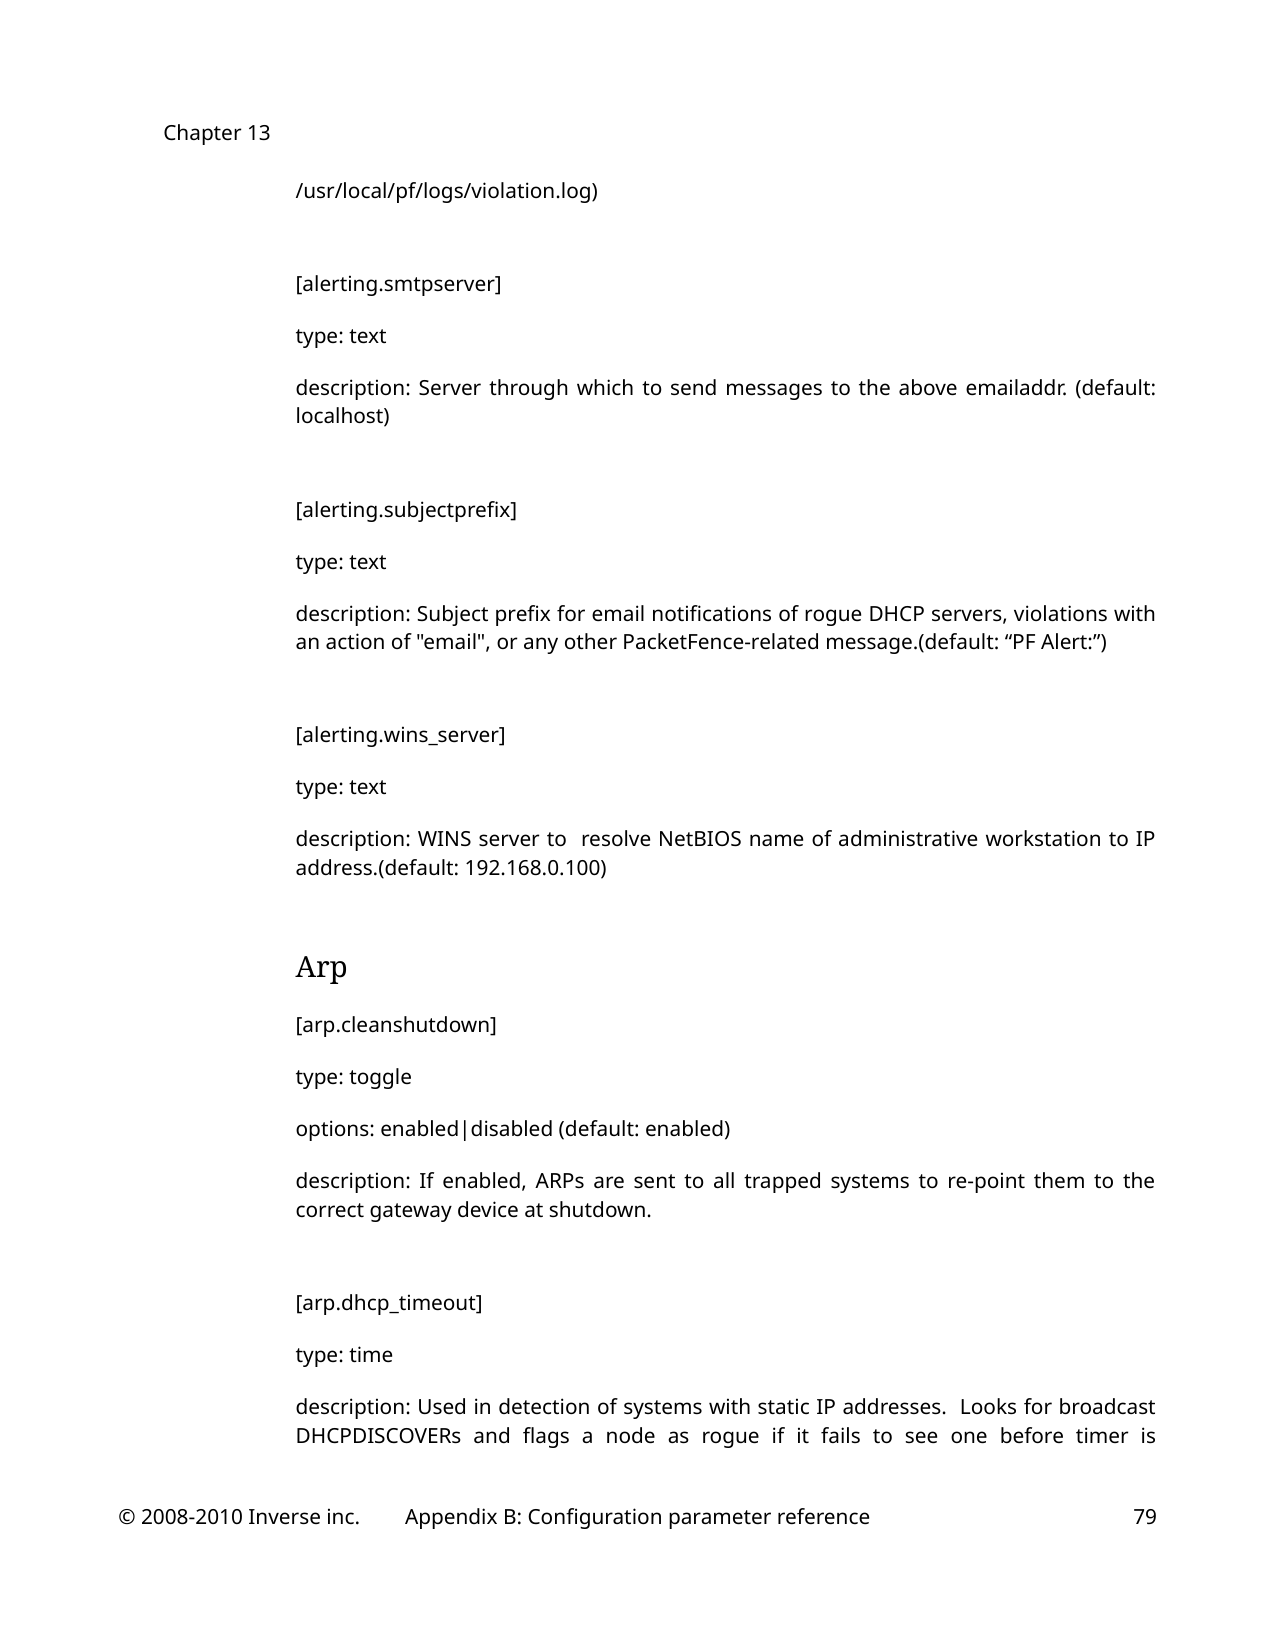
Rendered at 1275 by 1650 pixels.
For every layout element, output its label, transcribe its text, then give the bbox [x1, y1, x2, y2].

text type: time [295, 1340, 1157, 1369]
text description: If enabled, ARPs are sent to all trapped systems to re-point them to the correct gateway device at shutdown. [295, 1167, 1157, 1223]
text description: Subject prefix for email notifications of rogue DHCP servers, violations with an action of "email", or any other PacketFence-related message.(default: “PF Alert:”) [295, 599, 1157, 656]
text [arp.cleanshutdown] [295, 1010, 1157, 1039]
text description: WINS server to resolve NetBIOS name of administrative workstation to IP address.(default: 192.168.0.100) [295, 824, 1157, 881]
text type: toggle [295, 1062, 1157, 1091]
text type: text [295, 547, 1157, 575]
text description: Used in detection of systems with static IP addresses. Looks for broadcast DHCPDISCOVERs and flags a node as rogue if it fails to see one before timer is [295, 1392, 1157, 1449]
text options: enabled|disabled (default: enabled) [295, 1114, 1157, 1143]
text type: text [295, 321, 1157, 349]
text type: text [295, 772, 1157, 801]
text [alerting.subjectprefix] [295, 495, 1157, 523]
text [alerting.smtpserver] [295, 269, 1157, 297]
subtitle Arp [295, 946, 1157, 986]
text [alerting.wins_server] [295, 720, 1157, 749]
text /usr/local/pf/logs/violation.log) [295, 176, 1157, 204]
text description: Server through which to send messages to the above emailaddr. (default: localhost) [295, 373, 1157, 430]
text [arp.dhcp_timeout] [295, 1288, 1157, 1317]
